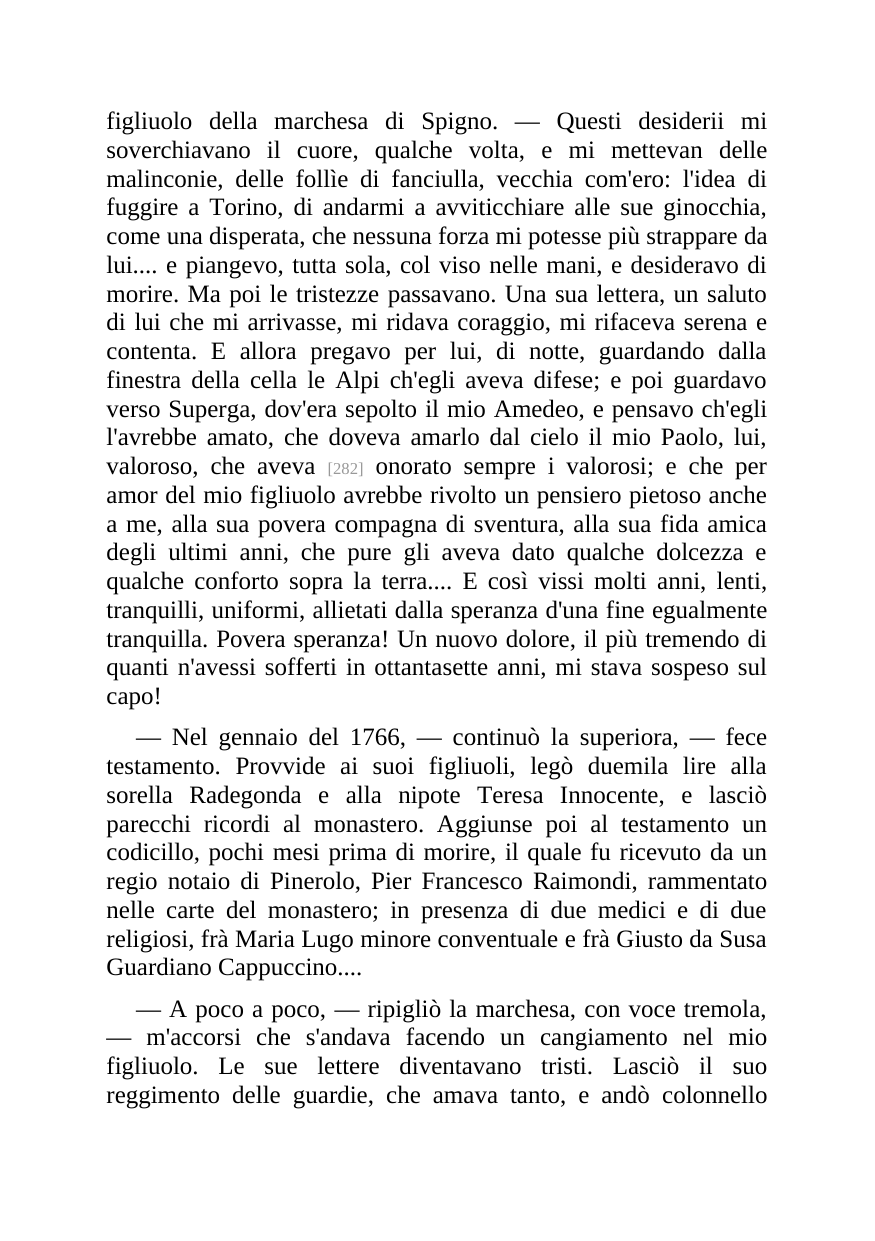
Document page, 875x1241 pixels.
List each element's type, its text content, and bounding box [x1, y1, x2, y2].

text figliuolo della marchesa di Spigno. — Questi desiderii mi soverchiavano il cuore, qualche volta, e mi mettevan delle malinconie, delle follìe di fanciulla, vecchia com'ero: l'idea di fuggire a Torino, di andarmi a avviticchiare alle sue ginocchia, come una disperata, che nessuna forza mi potesse più strappare da lui.... e piangevo, tutta sola, col viso nelle mani, e desideravo di morire. Ma poi le tristezze passavano. Una sua lettera, un saluto di lui che mi arrivasse, mi ridava coraggio, mi rifaceva serena e contenta. E allora pregavo per lui, di notte, guardando dalla finestra della cella le Alpi ch'egli aveva difese; e poi guardavo verso Superga, dov'era sepolto il mio Amedeo, e pensavo ch'egli l'avrebbe amato, che doveva amarlo dal cielo il mio Paolo, lui, valoroso, che aveva [282] onorato sempre i valorosi; e che per amor del mio figliuolo avrebbe rivolto un pensiero pietoso anche a me, alla sua povera compagna di sventura, alla sua fida amica degli ultimi anni, che pure gli aveva dato qualche dolcezza e qualche conforto sopra la terra.... E così vissi molti anni, lenti, tranquilli, uniformi, allietati dalla speranza d'una fine egualmente tranquilla. Povera speranza! Un nuovo dolore, il più tremendo di quanti n'avessi sofferti in ottantasette anni, mi stava sospeso sul capo! [106, 106, 768, 710]
text — A poco a poco, — ripigliò la marchesa, con voce tremola, — m'accorsi che s'andava facendo un cangiamento nel mio figliuolo. Le sue lettere diventavano tristi. Lasciò il suo reggimento delle guardie, che amava tanto, e andò colonnello [106, 994, 768, 1109]
text — Nel gennaio del 1766, — continuò la superiora, — fece testamento. Provvide ai suoi figliuoli, legò duemila lire alla sorella Radegonda e alla nipote Teresa Innocente, e lasciò parecchi ricordi al monastero. Aggiunse poi al testamento un codicillo, pochi mesi prima di morire, il quale fu ricevuto da un regio notaio di Pinerolo, Pier Francesco Raimondi, rammentato nelle carte del monastero; in presenza di due medici e di due religiosi, frà Maria Lugo minore conventuale e frà Giusto da Susa Guardiano Cappuccino.... [106, 722, 768, 981]
